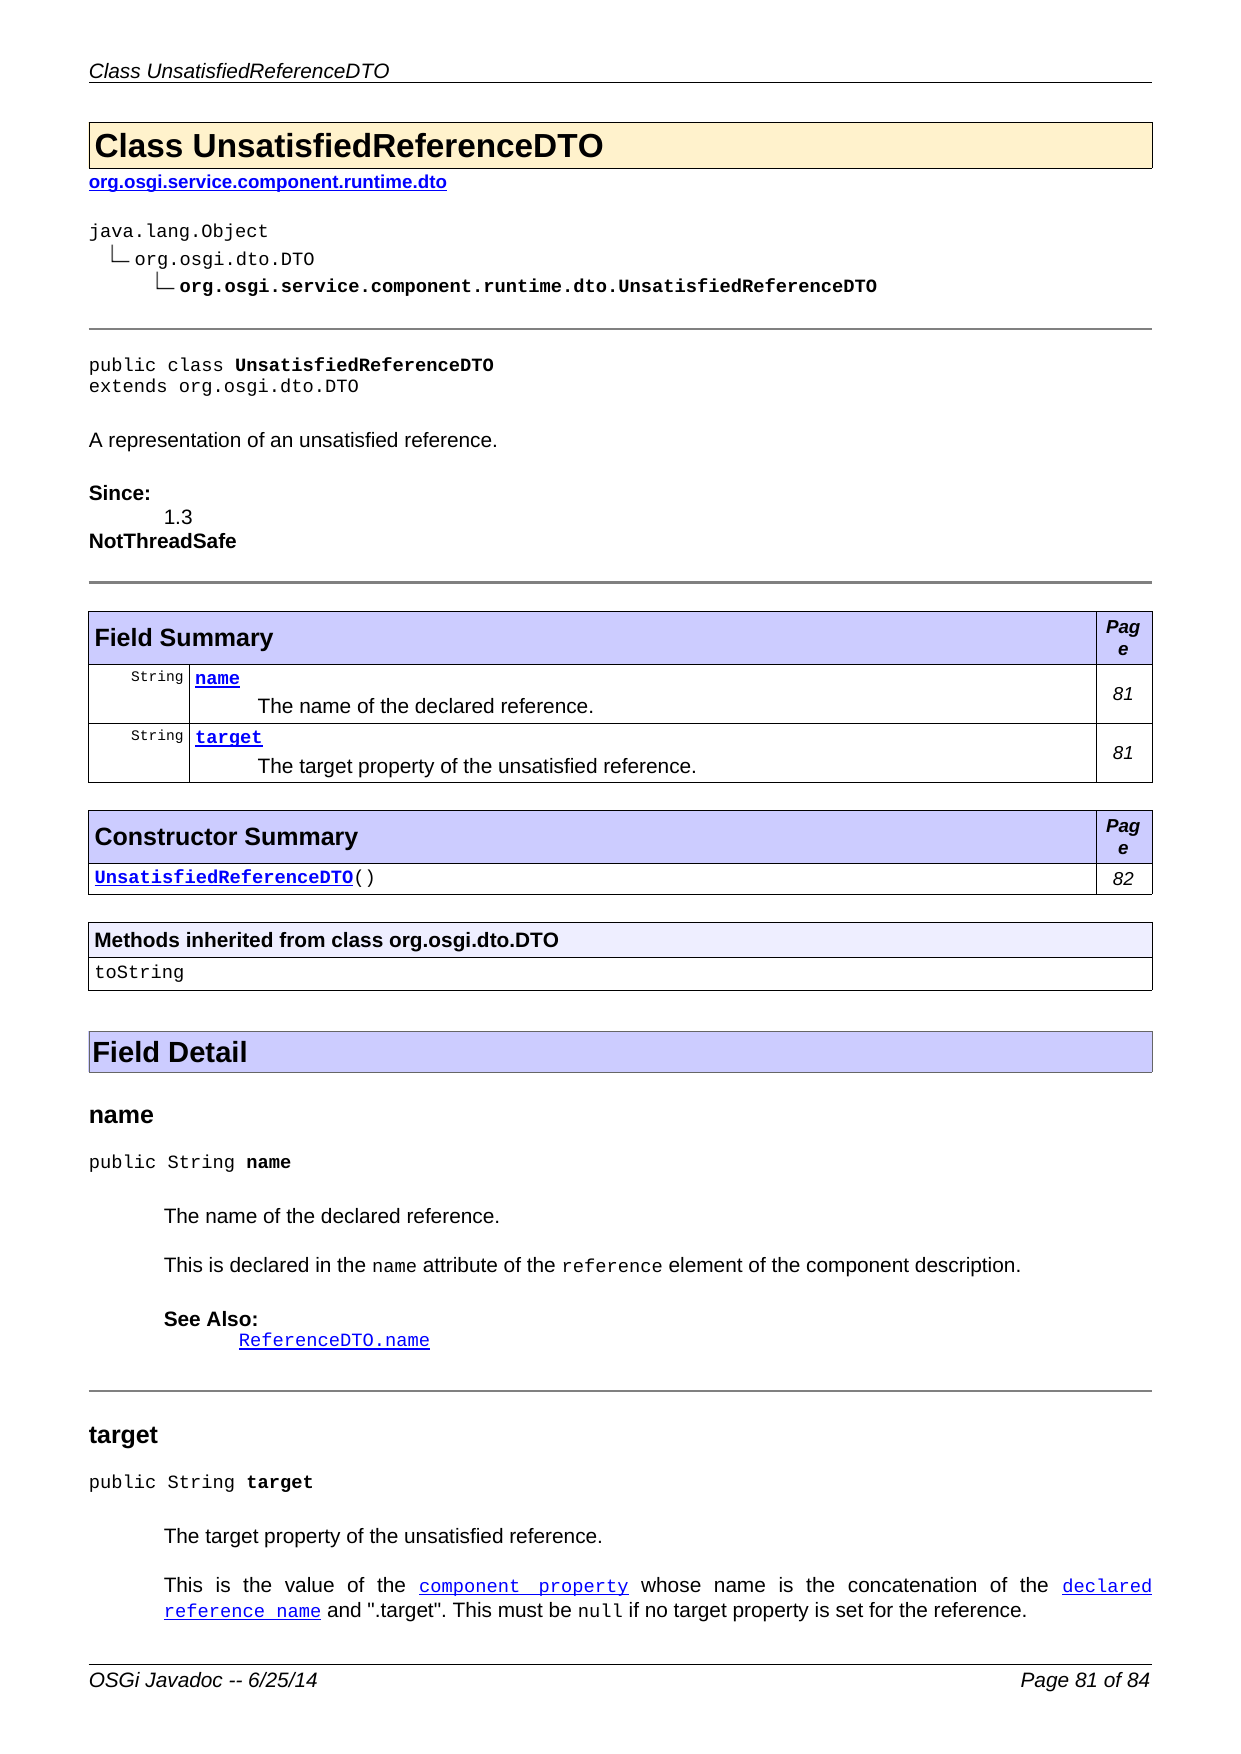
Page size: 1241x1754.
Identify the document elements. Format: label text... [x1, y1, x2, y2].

table_header Page [1097, 612, 1152, 664]
picture [156, 270, 180, 293]
table_cell 80 [1097, 665, 1152, 723]
table_header Page [1097, 811, 1152, 863]
table_cell String [89, 724, 189, 782]
table_cell name The name of the declared reference. [190, 665, 1096, 723]
text See Also: [163, 1307, 1152, 1331]
subtitle target [88, 1420, 1152, 1449]
table_header Field Summary [89, 612, 1096, 664]
table_cell toString [89, 958, 1152, 990]
text extends org.osgi.dto.DTO [88, 377, 1152, 398]
text public String name [88, 1153, 1152, 1174]
text org.osgi.service.component.runtime.dto.UnsatisfiedReferenceDTO [88, 271, 1152, 298]
subtitle Class UnsatisfiedReferenceDTO [90, 123, 1152, 168]
text org.osgi.service.component.runtime.dto [88, 171, 1152, 193]
picture [111, 243, 135, 266]
subtitle Field Detail [90, 1032, 1152, 1072]
text This is the value of the component property whose name is the concatenation of the declared reference name and ".target". This must be null if no target property is set for the reference. [163, 1573, 1152, 1623]
table_cell String [89, 665, 189, 723]
text ReferenceDTO.name [238, 1331, 1152, 1352]
table_header Methods inherited from class org.osgi.dto.DTO [89, 923, 1152, 957]
text The name of the declared reference. [163, 1204, 1152, 1228]
text public String target [88, 1473, 1152, 1494]
table_cell 80 [1097, 724, 1152, 782]
text NotThreadSafe [88, 528, 1152, 552]
text Since: [88, 481, 1152, 504]
text java.lang.Object [88, 222, 1152, 243]
table_header Constructor Summary [89, 811, 1096, 863]
table_cell UnsatisfiedReferenceDTO() [89, 864, 1096, 894]
table_cell target The target property of the unsatisfied reference. [190, 724, 1096, 782]
text org.osgi.dto.DTO [88, 243, 1152, 271]
table_cell 81 [1097, 864, 1152, 894]
text The target property of the unsatisfied reference. [163, 1524, 1152, 1548]
text This is declared in the name attribute of the reference element of the component description. [163, 1253, 1152, 1278]
text 1.3 [163, 504, 1152, 528]
text A representation of an unsatisfied reference. [88, 427, 1152, 451]
subtitle name [88, 1100, 1152, 1129]
text public class UnsatisfiedReferenceDTO [88, 356, 1152, 377]
